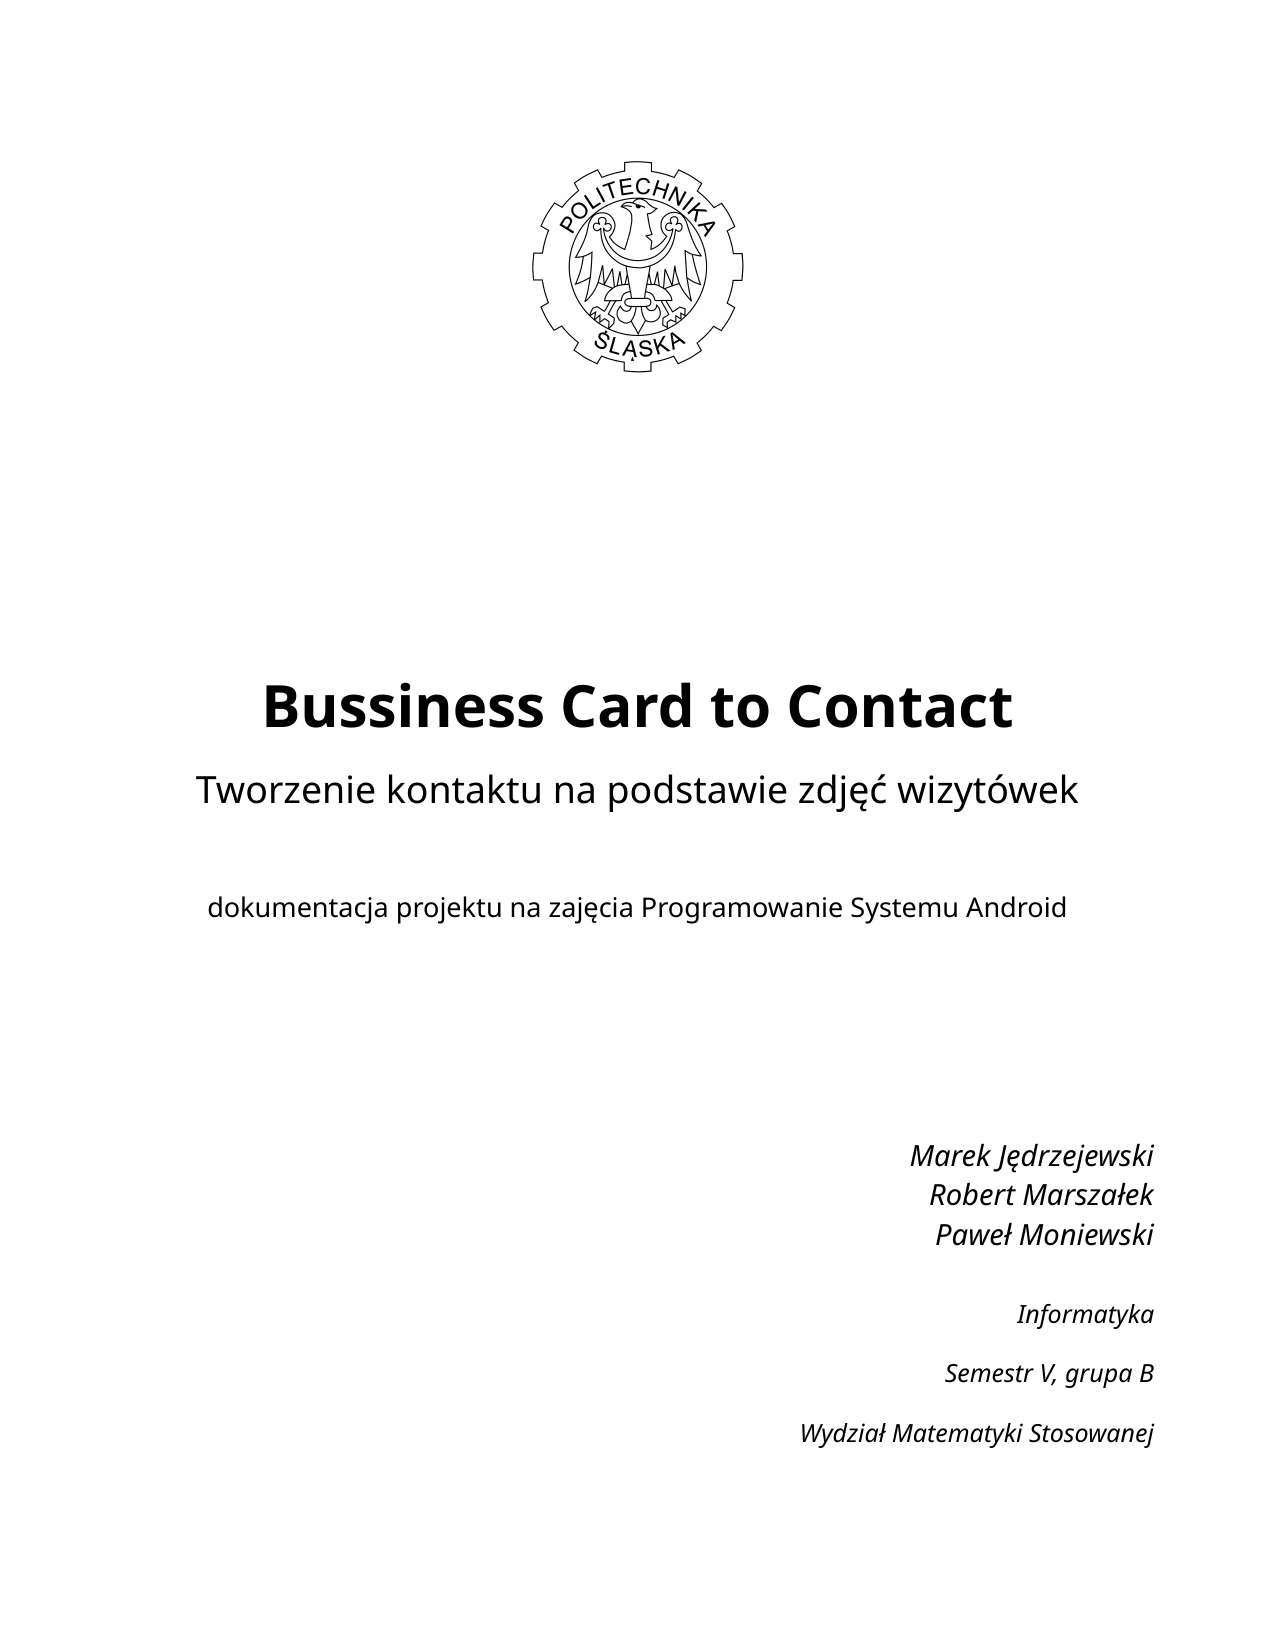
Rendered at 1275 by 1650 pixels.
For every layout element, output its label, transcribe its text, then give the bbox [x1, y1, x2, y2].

text Robert Marszałek Paweł Moniewski [118, 1174, 1157, 1254]
text Wydział Matematyki Stosowanej [118, 1415, 1157, 1449]
subtitle Tworzenie kontaktu na podstawie zdjęć wizytówek [118, 763, 1157, 814]
text Informatyka [118, 1297, 1157, 1331]
text Marek Jędrzejewski [118, 1135, 1157, 1174]
title Bussiness Card to Contact [118, 665, 1157, 745]
subtitle dokumentacja projektu na zajęcia Programowanie Systemu Android [118, 889, 1157, 926]
picture [519, 146, 756, 382]
text Semestr V, grupa B [118, 1356, 1157, 1390]
